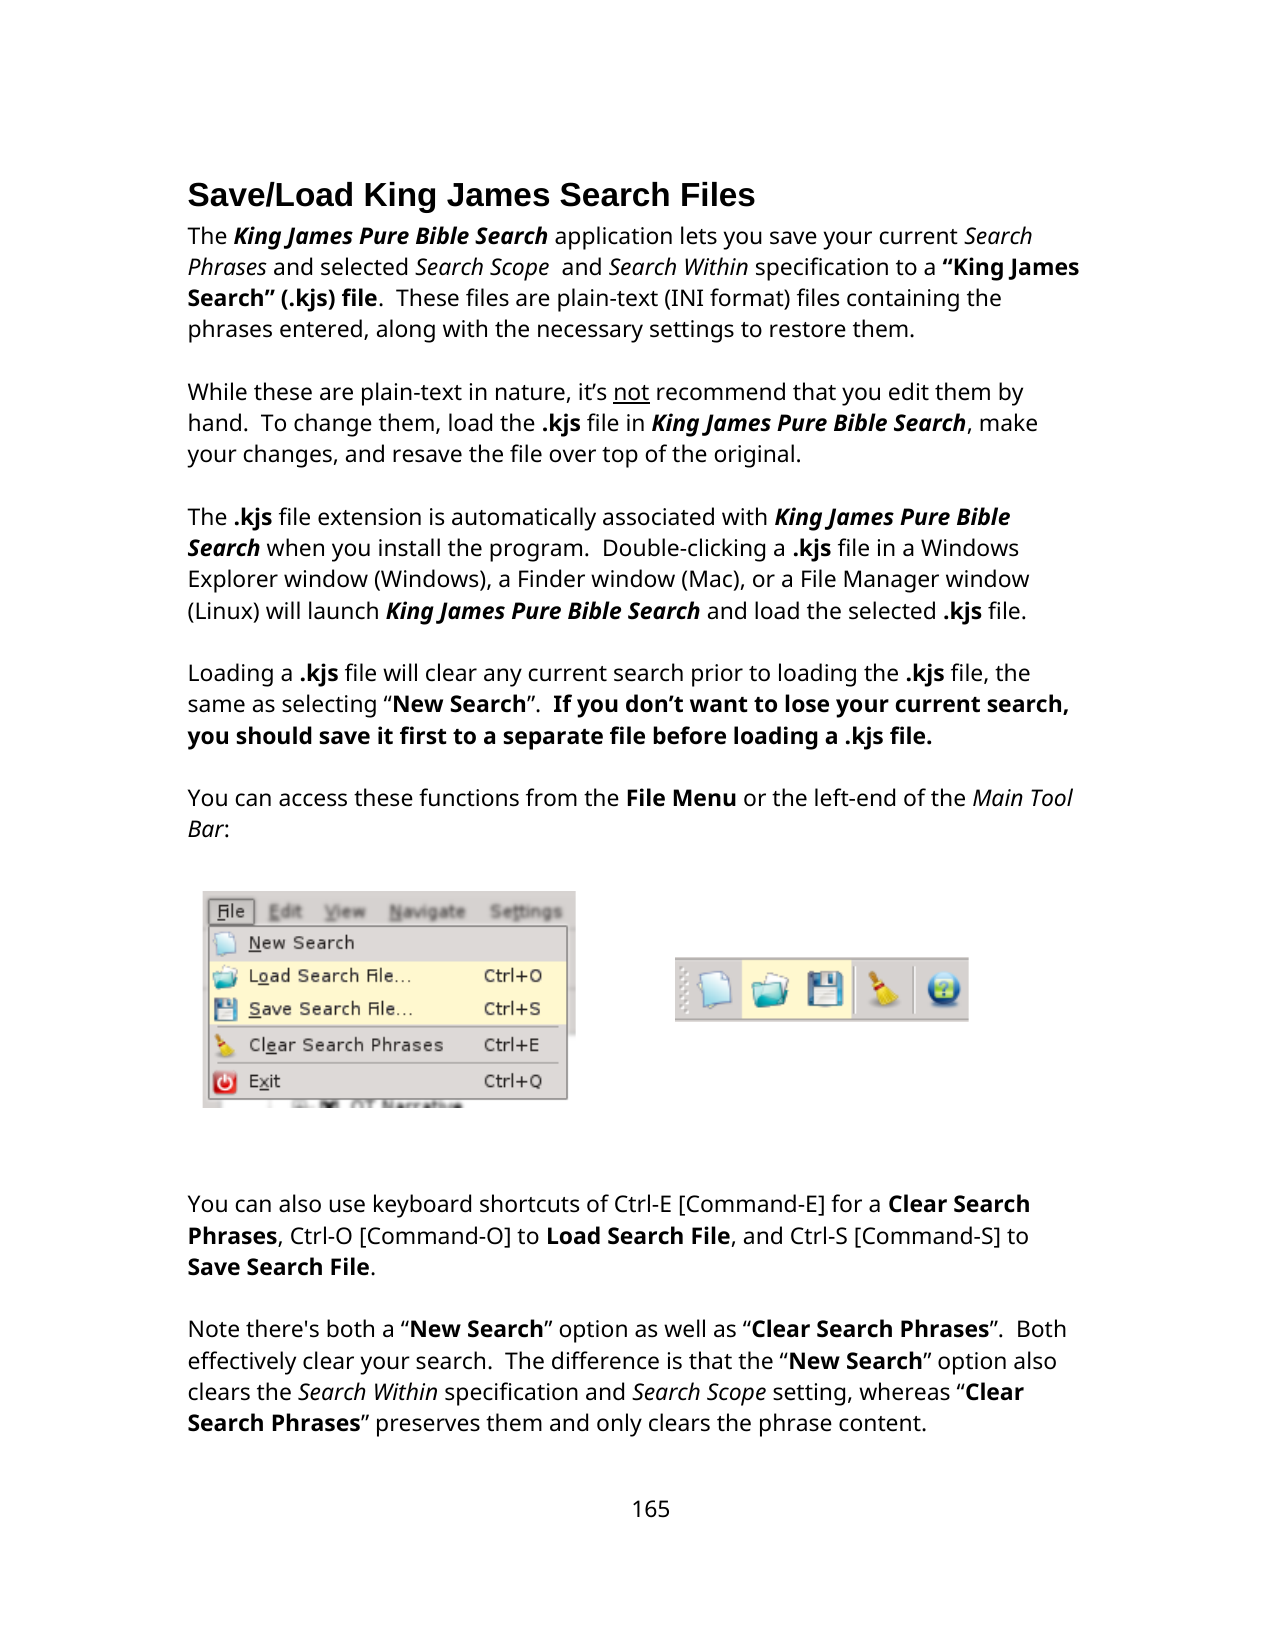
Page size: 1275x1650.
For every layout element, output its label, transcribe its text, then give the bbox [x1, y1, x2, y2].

picture [675, 957, 969, 1022]
subtitle Save/Load King James Search Files [187, 175, 1087, 213]
text Note there's both a “New Search” option as well as “Clear Search Phrases”. Both effectively clear your search. The difference is that the “New Search” option also clears the Search Within specification and Search Scope setting, whereas “Clear Search Phrases” preserves them and only clears the phrase content. [187, 1313, 1087, 1438]
text You can also use keyboard shortcuts of Ctrl-E [Command-E] for a Clear Search Phrases, Ctrl-O [Command-O] to Load Search File, and Ctrl-S [Command-S] to Save Search File. [187, 1188, 1087, 1282]
text While these are plain-text in nature, it’s not recommend that you edit them by hand. To change them, load the .kjs file in King James Pure Bible Search, make your changes, and resave the file over top of the original. [187, 376, 1087, 470]
picture [202, 891, 576, 1108]
text The .kjs file extension is automatically associated with King James Pure Bible Search when you install the program. Double-clicking a .kjs file in a Windows Explorer window (Windows), a Finder window (Mac), or a File Manager window (Linux) will launch King James Pure Bible Search and load the selected .kjs file. [187, 501, 1087, 626]
text Loading a .kjs file will clear any current search prior to loading the .kjs file, the same as selecting “New Search”. If you don’t want to lose your current search, you should save it first to a separate file before loading a .kjs file. [187, 657, 1087, 751]
text The King James Pure Bible Search application lets you save your current Search Phrases and selected Search Scope and Search Within specification to a “King James Search” (.kjs) file. These files are plain-text (INI format) files containing the phrases entered, along with the necessary settings to restore them. [187, 220, 1087, 345]
text You can access these functions from the File Menu or the left-end of the Main Tool Bar: [187, 782, 1087, 845]
